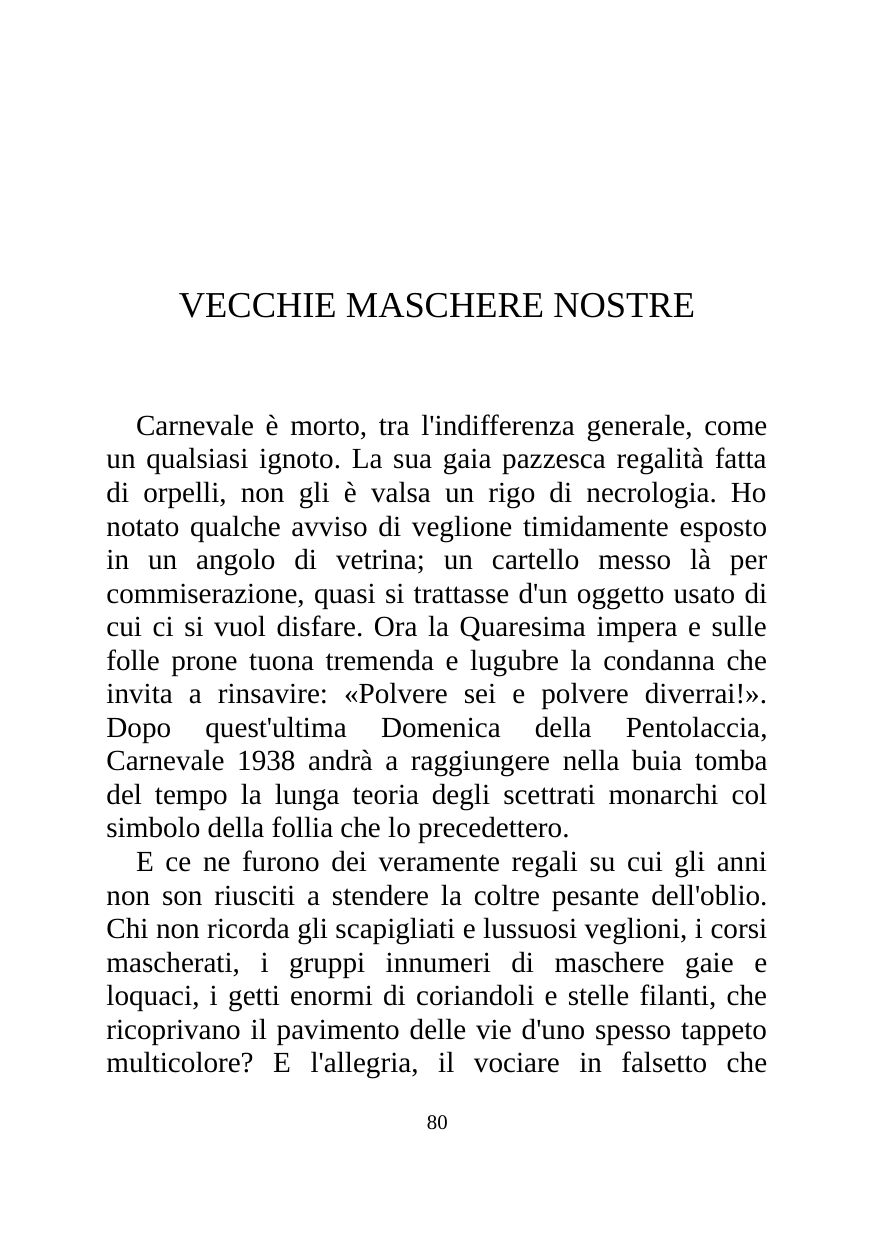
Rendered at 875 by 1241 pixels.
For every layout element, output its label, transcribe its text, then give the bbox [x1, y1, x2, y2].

subtitle VECCHIE MASCHERE NOSTRE [106, 283, 768, 325]
text E ce ne furono dei veramente regali su cui gli anni non son riusciti a stendere la coltre pesante dell'oblio. Chi non ricorda gli scapigliati e lussuosi veglioni, i corsi mascherati, i gruppi innumeri di maschere gaie e loquaci, i getti enormi di coriandoli e stelle filanti, che ricoprivano il pavimento delle vie d'uno spesso tappeto multicolore? E l'allegria, il vociare in falsetto che [106, 844, 768, 1079]
text Carnevale è morto, tra l'indifferenza generale, come un qualsiasi ignoto. La sua gaia pazzesca regalità fatta di orpelli, non gli è valsa un rigo di necrologia. Ho notato qualche avviso di veglione timidamente esposto in un angolo di vetrina; un cartello messo là per commiserazione, quasi si trattasse d'un oggetto usato di cui ci si vuol disfare. Ora la Quaresima impera e sulle folle prone tuona tremenda e lugubre la condanna che invita a rinsavire: «Polvere sei e polvere diverrai!». Dopo quest'ultima Domenica della Pentolaccia, Carnevale 1938 andrà a raggiungere nella buia tomba del tempo la lunga teoria degli scettrati monarchi col simbolo della follia che lo precedettero. [106, 408, 768, 844]
